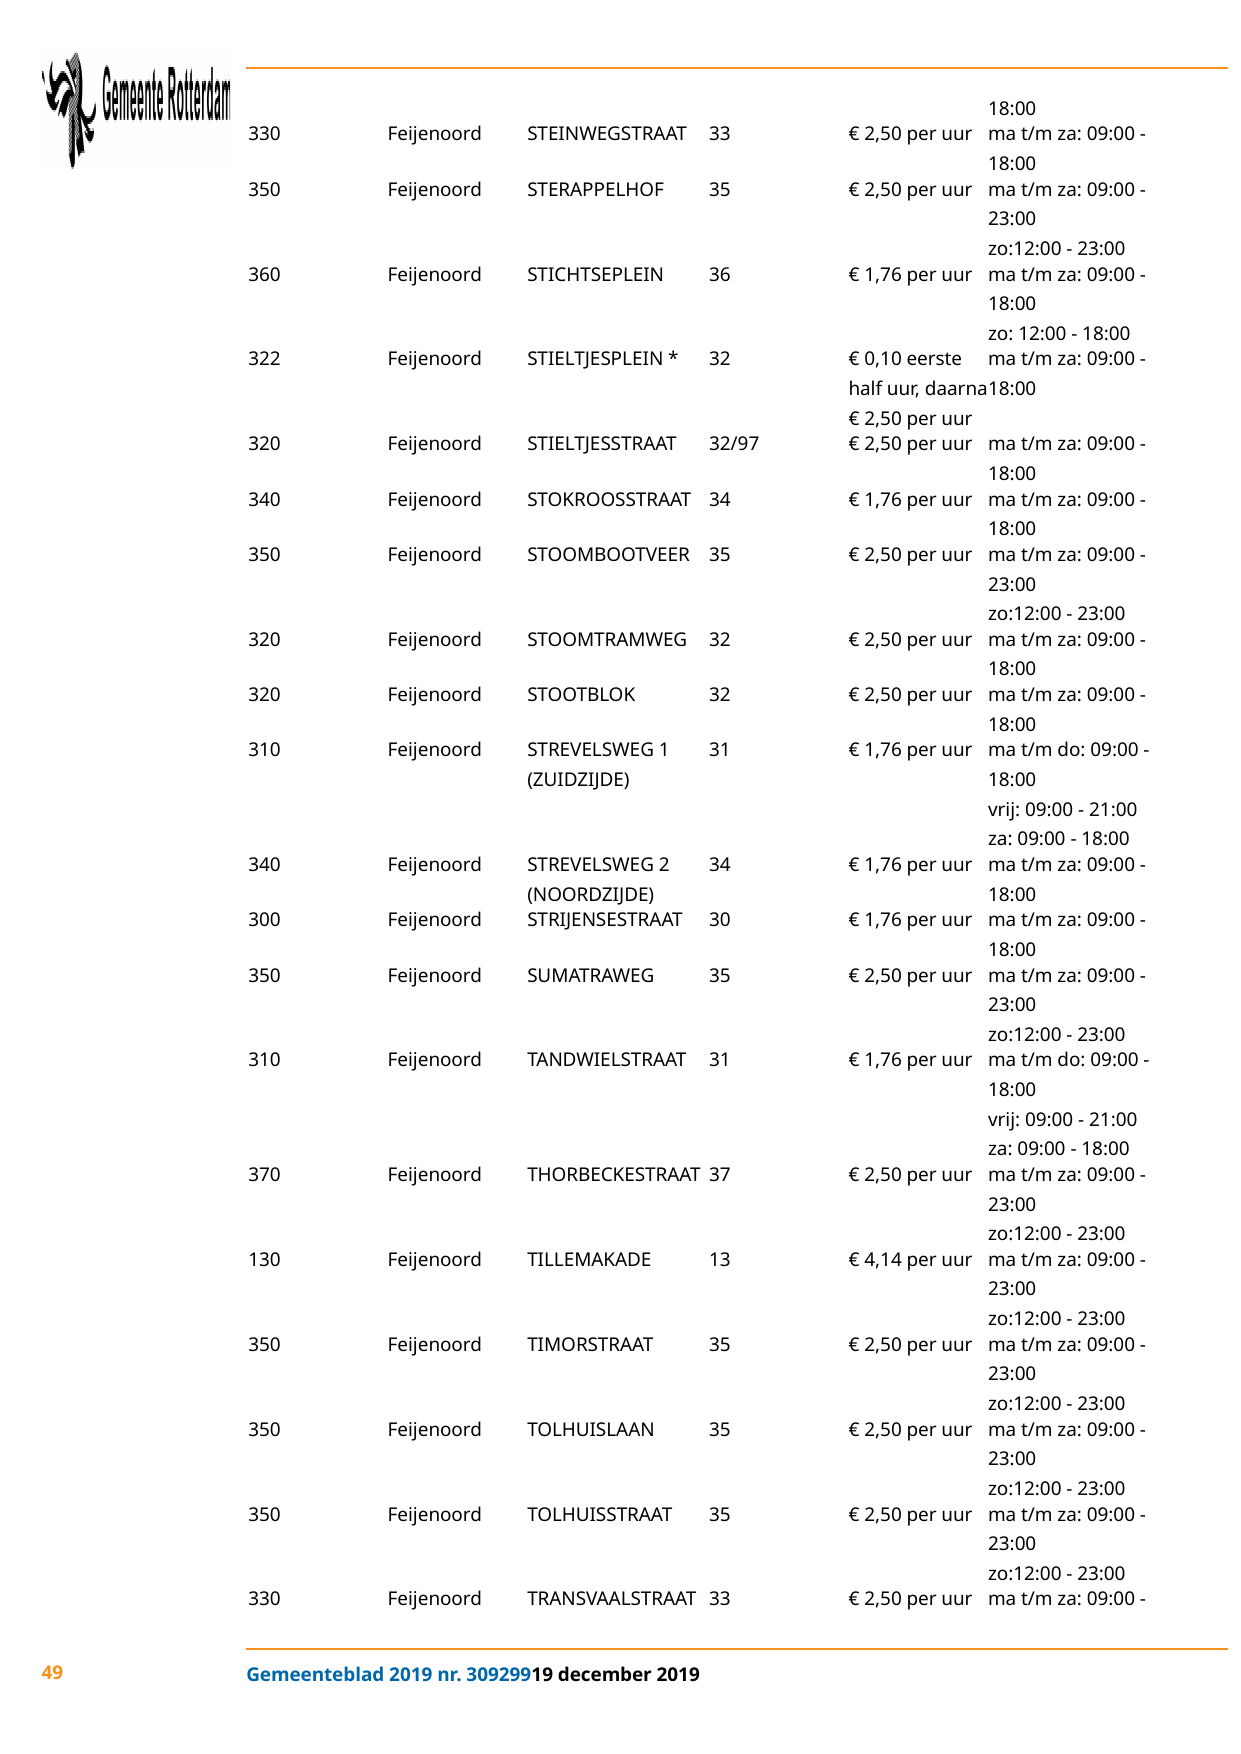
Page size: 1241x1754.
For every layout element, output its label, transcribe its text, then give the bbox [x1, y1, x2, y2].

table_cell 36 [709, 261, 848, 346]
table_cell 310 [248, 737, 387, 851]
table_cell 330 [248, 1586, 387, 1611]
table_cell STERAPPELHOF [527, 176, 709, 261]
table_cell 32 [709, 346, 848, 431]
table_cell € 2,50 per uur [848, 431, 988, 486]
table_cell 350 [248, 1501, 387, 1586]
picture [41, 47, 231, 172]
table_cell 30 [709, 906, 848, 962]
table_cell STOOMBOOTVEER [527, 541, 709, 626]
table_cell 310 [248, 1047, 387, 1161]
table_cell [248, 95, 387, 121]
table_cell € 2,50 per uur [848, 1586, 988, 1611]
table_cell [388, 95, 527, 121]
table_cell 350 [248, 962, 387, 1047]
table_cell ma t/m za: 09:00 - 23:00 zo:12:00 - 23:00 [988, 541, 1152, 626]
table_cell [709, 95, 848, 121]
table_cell Feijenoord [388, 681, 527, 737]
table_cell 320 [248, 681, 387, 737]
table_cell TOLHUISLAAN [527, 1416, 709, 1501]
table_cell ma t/m do: 09:00 - 18:00 vrij: 09:00 - 21:00 za: 09:00 - 18:00 [988, 1047, 1152, 1161]
table_cell STOOMTRAMWEG [527, 626, 709, 681]
table_cell Feijenoord [388, 1161, 527, 1246]
table_cell ma t/m za: 09:00 - 18:00 [988, 346, 1152, 431]
table_cell Feijenoord [388, 431, 527, 486]
table_cell 35 [709, 962, 848, 1047]
table_cell STREVELSWEG 1 (ZUIDZIJDE) [527, 737, 709, 851]
table_cell € 2,50 per uur [848, 1416, 988, 1501]
table_cell 35 [709, 1416, 848, 1501]
table_cell € 2,50 per uur [848, 1331, 988, 1416]
table_cell 350 [248, 1331, 387, 1416]
table_cell STEINWEGSTRAAT [527, 121, 709, 176]
table_cell Feijenoord [388, 737, 527, 851]
table_cell € 2,50 per uur [848, 121, 988, 176]
table_cell TILLEMAKADE [527, 1246, 709, 1331]
table_cell 330 [248, 121, 387, 176]
table_cell Feijenoord [388, 626, 527, 681]
table_cell 350 [248, 541, 387, 626]
table_cell ma t/m za: 09:00 - 23:00 zo:12:00 - 23:00 [988, 962, 1152, 1047]
table_cell Feijenoord [388, 1586, 527, 1611]
table_cell ma t/m za: 09:00 - 18:00 [988, 121, 1152, 176]
table_cell STRIJENSESTRAAT [527, 906, 709, 962]
table_cell € 1,76 per uur [848, 906, 988, 962]
table_cell ma t/m za: 09:00 - 23:00 zo:12:00 - 23:00 [988, 1416, 1152, 1501]
table_cell ma t/m za: 09:00 - 18:00 [988, 681, 1152, 737]
table_cell 33 [709, 1586, 848, 1611]
table_cell TANDWIELSTRAAT [527, 1047, 709, 1161]
table_cell Feijenoord [388, 1331, 527, 1416]
table_cell ma t/m za: 09:00 - 18:00 zo: 12:00 - 18:00 [988, 261, 1152, 346]
table_cell TIMORSTRAAT [527, 1331, 709, 1416]
table_cell 300 [248, 906, 387, 962]
table_cell € 2,50 per uur [848, 1501, 988, 1586]
table_cell 35 [709, 176, 848, 261]
table_cell ma t/m za: 09:00 [988, 1586, 1152, 1611]
table_cell 32 [709, 626, 848, 681]
table_cell Feijenoord [388, 962, 527, 1047]
table_cell ma t/m za: 09:00 - 23:00 zo:12:00 - 23:00 [988, 1501, 1152, 1586]
table_cell TRANSVAALSTRAAT [527, 1586, 709, 1611]
table_cell 340 [248, 851, 387, 906]
table_cell STOOTBLOK [527, 681, 709, 737]
table_cell 322 [248, 346, 387, 431]
table_cell 35 [709, 1331, 848, 1416]
table_cell 34 [709, 486, 848, 541]
table_cell 35 [709, 1501, 848, 1586]
table_cell ma t/m za: 09:00 - 23:00 zo:12:00 - 23:00 [988, 1246, 1152, 1331]
table_cell ma t/m do: 09:00 - 18:00 vrij: 09:00 - 21:00 za: 09:00 - 18:00 [988, 737, 1152, 851]
table_cell ma t/m za: 09:00 - 23:00 zo:12:00 - 23:00 [988, 1161, 1152, 1246]
table_cell € 2,50 per uur [848, 1161, 988, 1246]
table_cell € 1,76 per uur [848, 1047, 988, 1161]
table_cell THORBECKESTRAAT [527, 1161, 709, 1246]
table_cell 360 [248, 261, 387, 346]
table_cell - 18:00 [988, 95, 1152, 121]
table_cell Feijenoord [388, 1501, 527, 1586]
table_cell € 2,50 per uur [848, 541, 988, 626]
table_cell 350 [248, 176, 387, 261]
table_cell € 0,10 eerste half uur, daarna € 2,50 per uur [848, 346, 988, 431]
table_cell € 2,50 per uur [848, 176, 988, 261]
table_cell ma t/m za: 09:00 - 18:00 [988, 431, 1152, 486]
table_cell 350 [248, 1416, 387, 1501]
table_cell STIELTJESSTRAAT [527, 431, 709, 486]
table_cell [848, 95, 988, 121]
table_cell SUMATRAWEG [527, 962, 709, 1047]
table_cell Feijenoord [388, 1047, 527, 1161]
table_cell Feijenoord [388, 346, 527, 431]
table_cell 13 [709, 1246, 848, 1331]
table_cell € 1,76 per uur [848, 486, 988, 541]
table_cell ma t/m za: 09:00 - 23:00 zo:12:00 - 23:00 [988, 1331, 1152, 1416]
table_cell ma t/m za: 09:00 - 18:00 [988, 486, 1152, 541]
table_cell 34 [709, 851, 848, 906]
table_cell 31 [709, 737, 848, 851]
table_cell STREVELSWEG 2 (NOORDZIJDE) [527, 851, 709, 906]
table_cell 370 [248, 1161, 387, 1246]
table_cell 37 [709, 1161, 848, 1246]
table_cell [527, 95, 709, 121]
table_cell ma t/m za: 09:00 - 23:00 zo:12:00 - 23:00 [988, 176, 1152, 261]
table_cell € 1,76 per uur [848, 261, 988, 346]
table_cell 35 [709, 541, 848, 626]
table_cell Feijenoord [388, 906, 527, 962]
table_cell Feijenoord [388, 1416, 527, 1501]
table_cell Feijenoord [388, 261, 527, 346]
table_cell ma t/m za: 09:00 - 18:00 [988, 626, 1152, 681]
table_cell ma t/m za: 09:00 - 18:00 [988, 851, 1152, 906]
table_cell € 2,50 per uur [848, 681, 988, 737]
table_cell € 1,76 per uur [848, 737, 988, 851]
table_cell 320 [248, 626, 387, 681]
table_cell ma t/m za: 09:00 - 18:00 [988, 906, 1152, 962]
table_cell STIELTJESPLEIN * [527, 346, 709, 431]
table_cell Feijenoord [388, 851, 527, 906]
table_cell € 1,76 per uur [848, 851, 988, 906]
table_cell € 2,50 per uur [848, 962, 988, 1047]
table_cell STICHTSEPLEIN [527, 261, 709, 346]
table_cell 31 [709, 1047, 848, 1161]
table_cell 32/97 [709, 431, 848, 486]
table_cell 33 [709, 121, 848, 176]
table_cell STOKROOSSTRAAT [527, 486, 709, 541]
table_cell 340 [248, 486, 387, 541]
table_cell TOLHUISSTRAAT [527, 1501, 709, 1586]
table_cell 320 [248, 431, 387, 486]
table_cell Feijenoord [388, 176, 527, 261]
table_cell 130 [248, 1246, 387, 1331]
table_cell € 2,50 per uur [848, 626, 988, 681]
table_cell Feijenoord [388, 486, 527, 541]
table_cell Feijenoord [388, 121, 527, 176]
table_cell Feijenoord [388, 541, 527, 626]
table_cell € 4,14 per uur [848, 1246, 988, 1331]
table_cell 32 [709, 681, 848, 737]
table_cell Feijenoord [388, 1246, 527, 1331]
